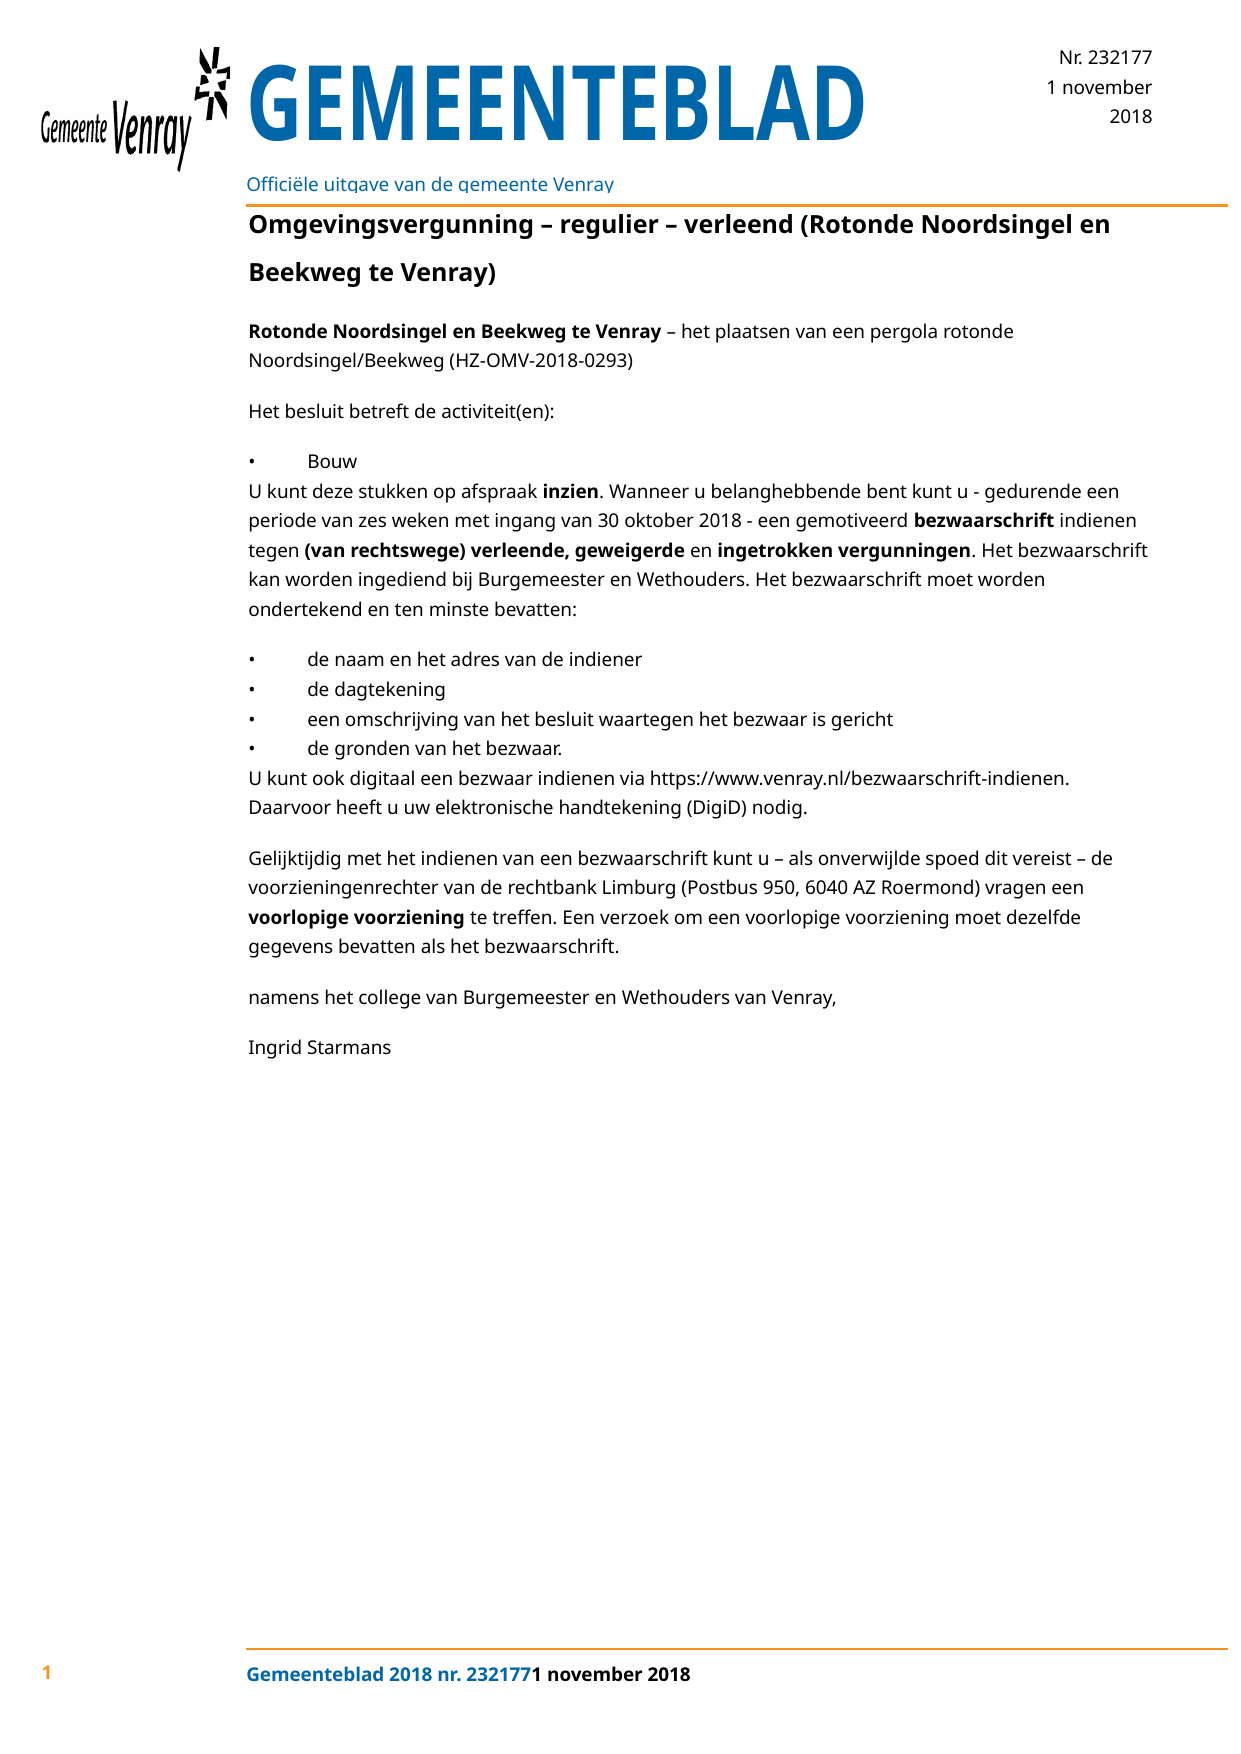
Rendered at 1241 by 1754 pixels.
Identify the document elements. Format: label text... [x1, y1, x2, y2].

text namens het college van Burgemeester en Wethouders van Venray, [248, 984, 1152, 1010]
list de naam en het adres van de indiener [248, 647, 1152, 672]
text Het besluit betreft de activiteit(en): [248, 398, 1152, 424]
list Bouw [248, 448, 1152, 474]
text Omgevingsvergunning – regulier – verleend (Rotonde Noordsingel en Beekweg te Venray) [248, 207, 1152, 288]
text Ingrid Starmans [248, 1034, 1152, 1060]
picture [41, 47, 231, 172]
text Gelijktijdig met het indienen van een bezwaarschrift kunt u – als onverwijlde spoed dit vereist – de voorzieningenrechter van de rechtbank Limburg (Postbus 950, 6040 AZ Roermond) vragen een voorlopige voorziening te treffen. Een verzoek om een voorlopige voorziening moet dezelfde gegevens bevatten als het bezwaarschrift. [248, 845, 1152, 959]
list een omschrijving van het besluit waartegen het bezwaar is gericht [248, 706, 1152, 732]
text U kunt deze stukken op afspraak inzien. Wanneer u belanghebbende bent kunt u - gedurende een periode van zes weken met ingang van 30 oktober 2018 - een gemotiveerd bezwaarschrift indienen tegen (van rechtswege) verleende, geweigerde en ingetrokken vergunningen. Het bezwaarschrift kan worden ingediend bij Burgemeester en Wethouders. Het bezwaarschrift moet worden ondertekend en ten minste bevatten: [248, 478, 1152, 622]
text U kunt ook digitaal een bezwaar indienen via https://www.venray.nl/bezwaarschrift-indienen. Daarvoor heeft u uw elektronische handtekening (DigiD) nodig. [248, 765, 1152, 820]
list de gronden van het bezwaar. [248, 735, 1152, 761]
list de dagtekening [248, 676, 1152, 702]
text Rotonde Noordsingel en Beekweg te Venray – het plaatsen van een pergola rotonde Noordsingel/Beekweg (HZ-OMV-2018-0293) [248, 318, 1152, 373]
